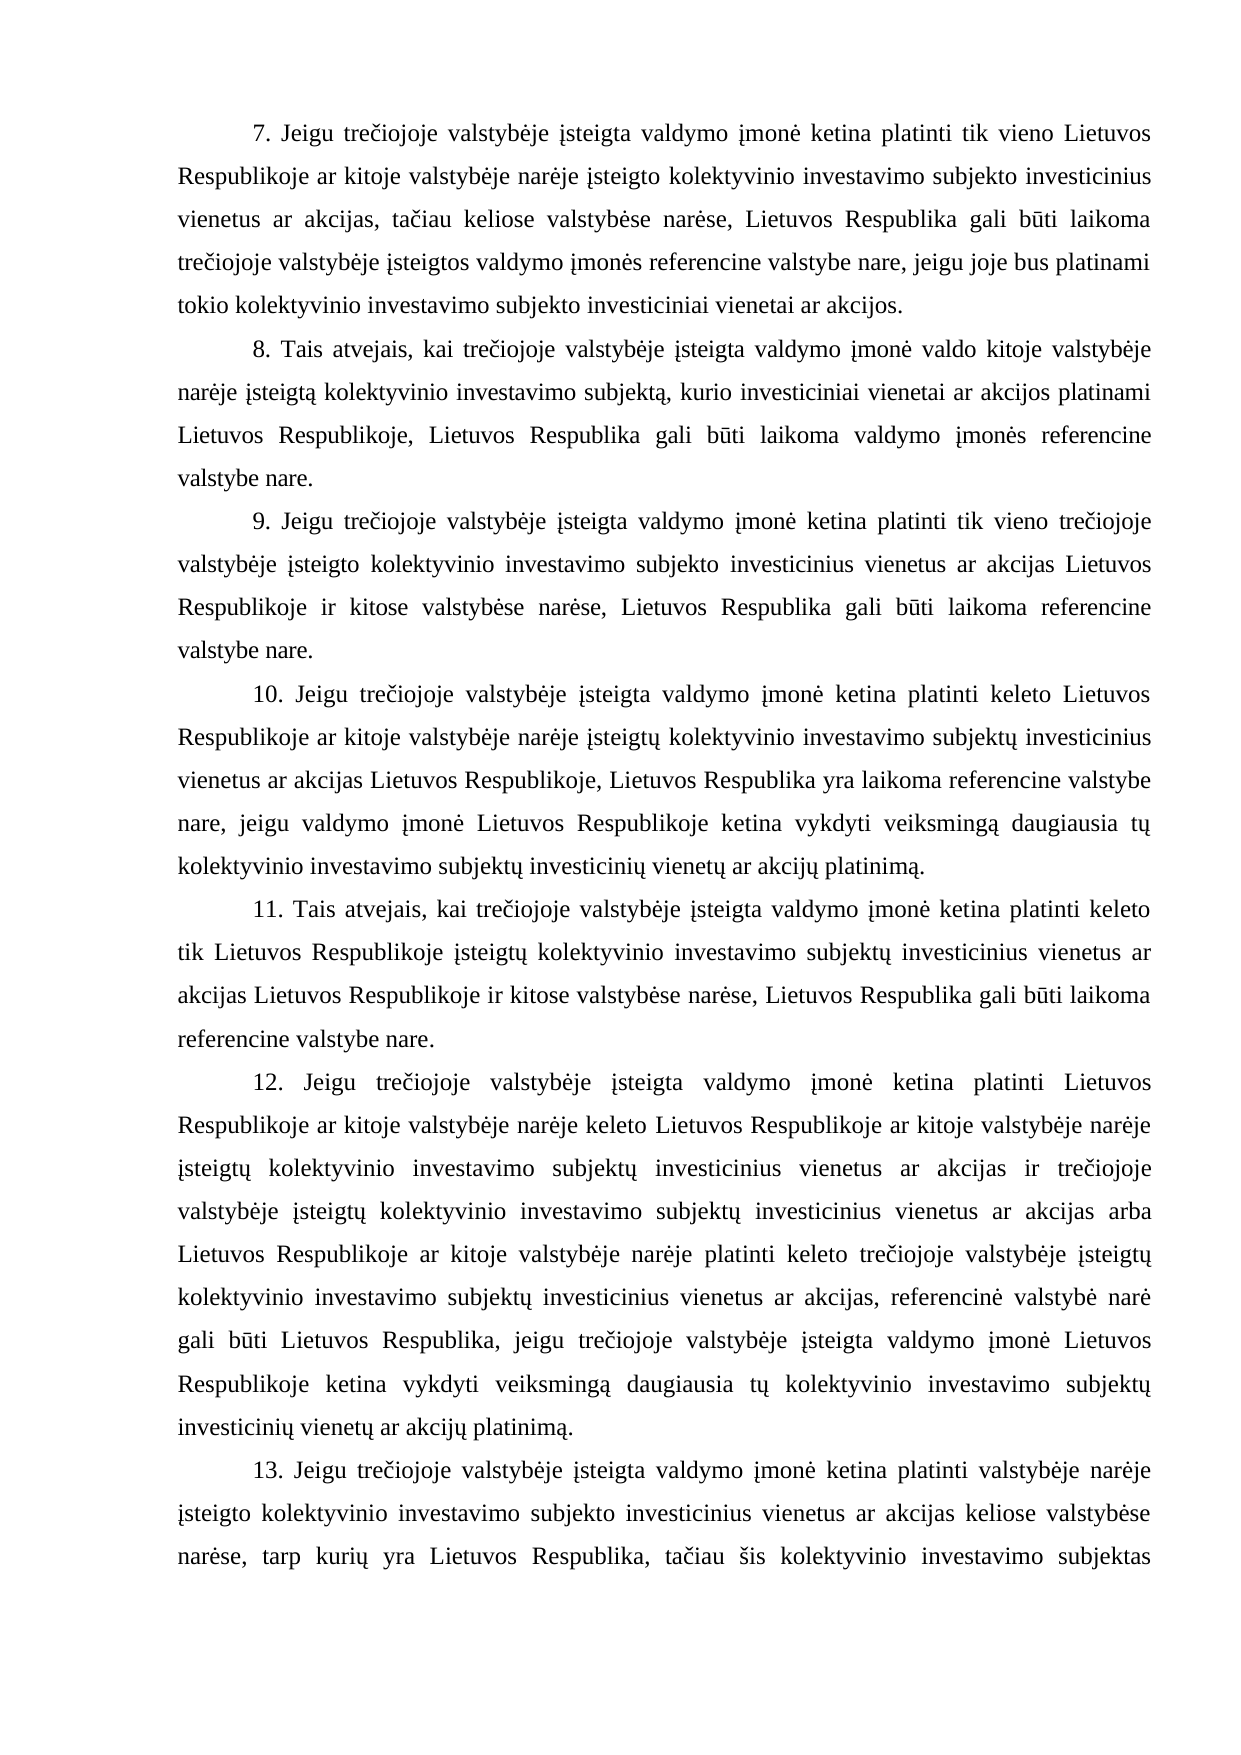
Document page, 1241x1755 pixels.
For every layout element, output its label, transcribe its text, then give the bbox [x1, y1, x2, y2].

text 12. Jeigu trečiojoje valstybėje įsteigta valdymo įmonė ketina platinti Lietuvos Respublikoje ar kitoje valstybėje narėje keleto Lietuvos Respublikoje ar kitoje valstybėje narėje įsteigtų kolektyvinio investavimo subjektų investicinius vienetus ar akcijas ir trečiojoje valstybėje įsteigtų kolektyvinio investavimo subjektų investicinius vienetus ar akcijas arba Lietuvos Respublikoje ar kitoje valstybėje narėje platinti keleto trečiojoje valstybėje įsteigtų kolektyvinio investavimo subjektų investicinius vienetus ar akcijas, referencinė valstybė narė gali būti Lietuvos Respublika, jeigu trečiojoje valstybėje įsteigta valdymo įmonė Lietuvos Respublikoje ketina vykdyti veiksmingą daugiausia tų kolektyvinio investavimo subjektų investicinių vienetų ar akcijų platinimą. [177, 1067, 1152, 1441]
text 13. Jeigu trečiojoje valstybėje įsteigta valdymo įmonė ketina platinti valstybėje narėje įsteigto kolektyvinio investavimo subjekto investicinius vienetus ar akcijas keliose valstybėse narėse, tarp kurių yra Lietuvos Respublika, tačiau šis kolektyvinio investavimo subjektas [177, 1455, 1152, 1570]
text 11. Tais atvejais, kai trečiojoje valstybėje įsteigta valdymo įmonė ketina platinti keleto tik Lietuvos Respublikoje įsteigtų kolektyvinio investavimo subjektų investicinius vienetus ar akcijas Lietuvos Respublikoje ir kitose valstybėse narėse, Lietuvos Respublika gali būti laikoma referencine valstybe nare. [177, 894, 1152, 1052]
text 9. Jeigu trečiojoje valstybėje įsteigta valdymo įmonė ketina platinti tik vieno trečiojoje valstybėje įsteigto kolektyvinio investavimo subjekto investicinius vienetus ar akcijas Lietuvos Respublikoje ir kitose valstybėse narėse, Lietuvos Respublika gali būti laikoma referencine valstybe nare. [177, 506, 1152, 664]
text 8. Tais atvejais, kai trečiojoje valstybėje įsteigta valdymo įmonė valdo kitoje valstybėje narėje įsteigtą kolektyvinio investavimo subjektą, kurio investiciniai vienetai ar akcijos platinami Lietuvos Respublikoje, Lietuvos Respublika gali būti laikoma valdymo įmonės referencine valstybe nare. [177, 334, 1152, 492]
text 10. Jeigu trečiojoje valstybėje įsteigta valdymo įmonė ketina platinti keleto Lietuvos Respublikoje ar kitoje valstybėje narėje įsteigtų kolektyvinio investavimo subjektų investicinius vienetus ar akcijas Lietuvos Respublikoje, Lietuvos Respublika yra laikoma referencine valstybe nare, jeigu valdymo įmonė Lietuvos Respublikoje ketina vykdyti veiksmingą daugiausia tų kolektyvinio investavimo subjektų investicinių vienetų ar akcijų platinimą. [177, 679, 1152, 880]
text 7. Jeigu trečiojoje valstybėje įsteigta valdymo įmonė ketina platinti tik vieno Lietuvos Respublikoje ar kitoje valstybėje narėje įsteigto kolektyvinio investavimo subjekto investicinius vienetus ar akcijas, tačiau keliose valstybėse narėse, Lietuvos Respublika gali būti laikoma trečiojoje valstybėje įsteigtos valdymo įmonės referencine valstybe nare, jeigu joje bus platinami tokio kolektyvinio investavimo subjekto investiciniai vienetai ar akcijos. [177, 118, 1152, 319]
